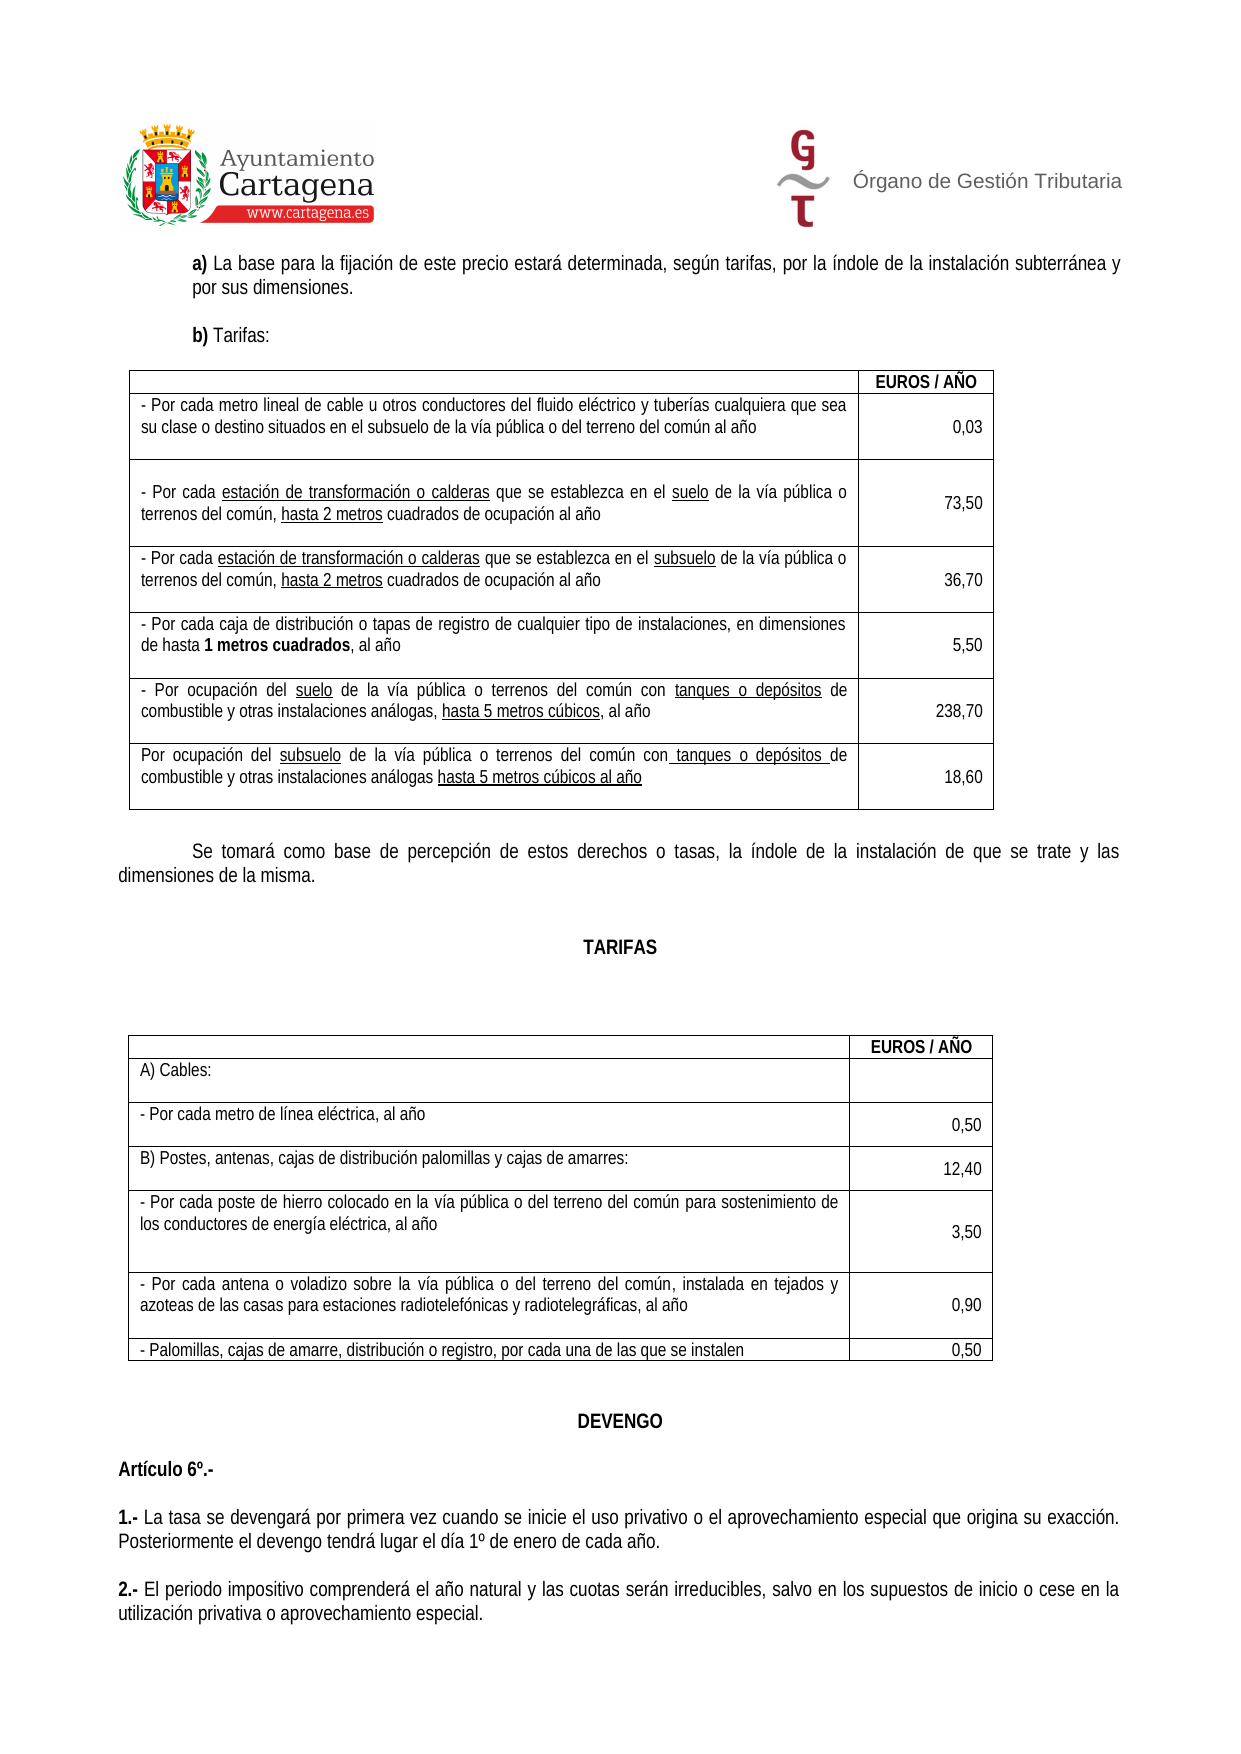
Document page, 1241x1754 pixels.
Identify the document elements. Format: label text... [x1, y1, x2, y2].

text DEVENGO [118, 1409, 1122, 1433]
table_cell 0,50 [850, 1339, 992, 1360]
table_cell - Por cada metro lineal de cable u otros conductores del fluido eléctrico y tuberías cualquiera que sea su clase o destino situados en el subsuelo de la vía pública o del terreno del común al año [130, 394, 858, 459]
table_cell - Por cada poste de hierro colocado en la vía pública o del terreno del común para sostenimiento de los conductores de energía eléctrica, al año [129, 1191, 849, 1272]
table_cell - Por cada metro de línea eléctrica, al año [129, 1103, 849, 1146]
table_cell - Por cada caja de distribución o tapas de registro de cualquier tipo de instalaciones, en dimensiones de hasta 1 metros cuadrados, al año [130, 613, 858, 677]
table_cell - Por cada estación de transformación o calderas que se establezca en el subsuelo de la vía pública o terrenos del común, hasta 2 metros cuadrados de ocupación al año [130, 547, 858, 612]
table_header EUROS / AÑO [850, 1036, 992, 1058]
table_cell - Por cada estación de transformación o calderas que se establezca en el suelo de la vía pública o terrenos del común, hasta 2 metros cuadrados de ocupación al año [130, 460, 858, 546]
table_cell Por ocupación del subsuelo de la vía pública o terrenos del común con tanques o depósitos de combustible y otras instalaciones análogas hasta 5 metros cúbicos al año [130, 744, 858, 809]
text 2.- El periodo impositivo comprenderá el año natural y las cuotas serán irreducibles, salvo en los supuestos de inicio o cese en la utilización privativa o aprovechamiento especial. [118, 1577, 1122, 1624]
text 1.- La tasa se devengará por primera vez cuando se inicie el uso privativo o el aprovechamiento especial que origina su exacción. Posteriormente el devengo tendrá lugar el día 1º de enero de cada año. [118, 1505, 1122, 1553]
table_cell 18,60 [859, 744, 993, 809]
table_cell - Por cada antena o voladizo sobre la vía pública o del terreno del común, instalada en tejados y azoteas de las casas para estaciones radiotelefónicas y radiotelegráficas, al año [129, 1273, 849, 1337]
table_cell 12,40 [850, 1147, 992, 1190]
table_header [130, 371, 858, 393]
table_header EUROS / AÑO [859, 371, 993, 393]
table_cell - Palomillas, cajas de amarre, distribución o registro, por cada una de las que se instalen [129, 1339, 849, 1360]
table_cell 0,03 [859, 394, 993, 459]
picture [117, 119, 379, 236]
table_cell 73,50 [859, 460, 993, 546]
table_cell 0,50 [850, 1103, 992, 1146]
table_cell 238,70 [859, 679, 993, 743]
text b) Tarifas: [192, 322, 1122, 346]
table_cell 3,50 [850, 1191, 992, 1272]
table_cell A) Cables: [129, 1059, 849, 1102]
text a) La base para la fijación de este precio estará determinada, según tarifas, por la índole de la instalación subterránea y por sus dimensiones. [192, 251, 1122, 298]
table_cell 0,90 [850, 1273, 992, 1337]
table_cell - Por ocupación del suelo de la vía pública o terrenos del común con tanques o depósitos de combustible y otras instalaciones análogas, hasta 5 metros cúbicos, al año [130, 679, 858, 743]
text Se tomará como base de percepción de estos derechos o tasas, la índole de la instalación de que se trate y las dimensiones de la misma. [118, 839, 1122, 887]
table_cell 5,50 [859, 613, 993, 677]
table_cell 36,70 [859, 547, 993, 612]
table_header [129, 1036, 849, 1058]
text TARIFAS [118, 934, 1122, 958]
table_cell [850, 1059, 992, 1102]
table_cell B) Postes, antenas, cajas de distribución palomillas y cajas de amarres: [129, 1147, 849, 1190]
text Artículo 6º.- [118, 1457, 1122, 1481]
